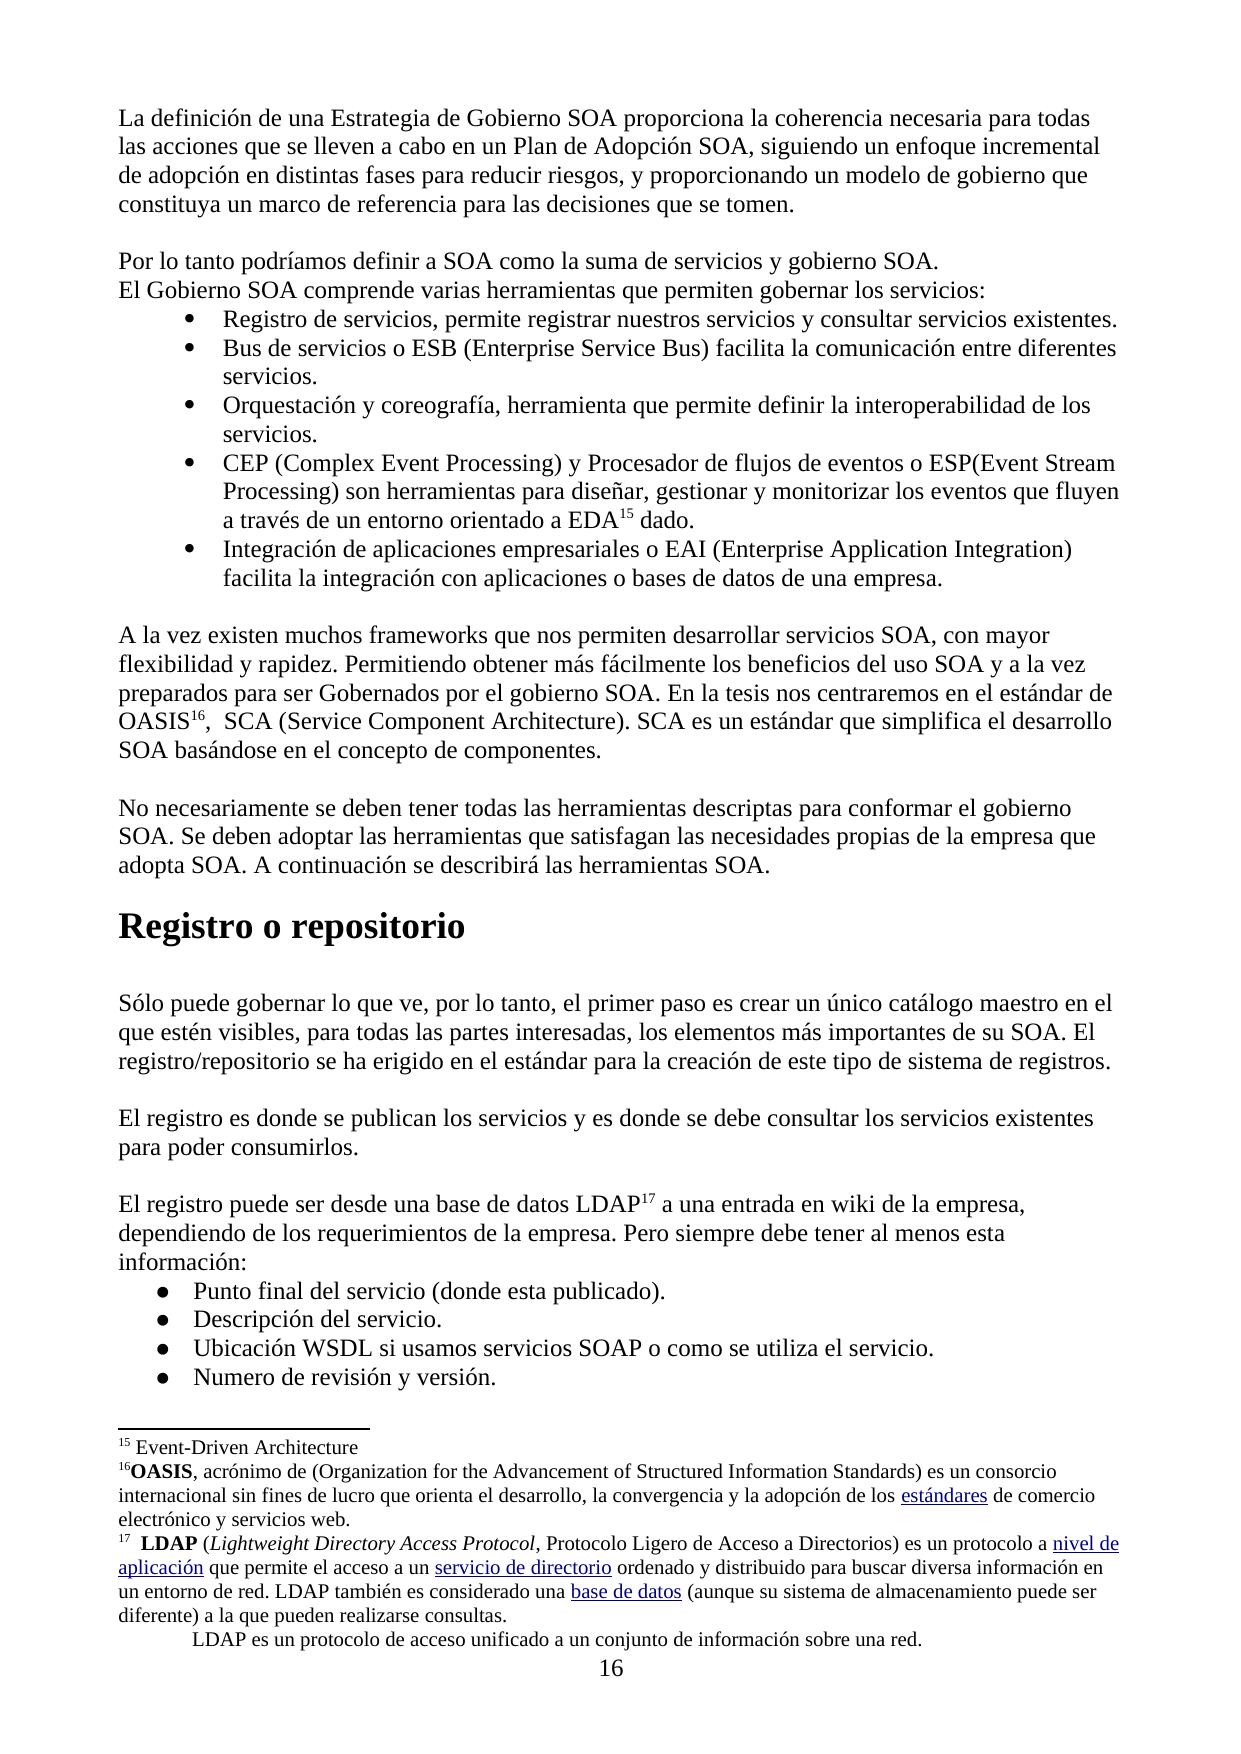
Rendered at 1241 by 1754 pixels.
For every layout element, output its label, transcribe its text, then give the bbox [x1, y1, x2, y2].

list Numero de revisión y versión. [156, 1362, 1122, 1391]
text A la vez existen muchos frameworks que nos permiten desarrollar servicios SOA, con mayor flexibilidad y rapidez. Permitiendo obtener más fácilmente los beneficios del uso SOA y a la vez preparados para ser Gobernados por el gobierno SOA. En la tesis nos centraremos en el estándar de OASIS, SCA (Service Component Architecture). SCA es un estándar que simplifica el desarrollo SOA basándose en el concepto de componentes. [118, 620, 1122, 764]
subtitle Registro o repositorio [118, 904, 1122, 947]
text LDAP (Lightweight Directory Access Protocol, Protocolo Ligero de Acceso a Directorios) es un protocolo a nivel de aplicación que permite el acceso a un servicio de directorio ordenado y distribuido para buscar diversa información en un entorno de red. LDAP también es considerado una base de datos (aunque su sistema de almacenamiento puede ser diferente) a la que pueden realizarse consultas. [118, 1531, 1122, 1627]
list Descripción del servicio. [156, 1304, 1122, 1333]
text Por lo tanto podríamos definir a SOA como la suma de servicios y gobierno SOA. [118, 246, 1122, 275]
text LDAP es un protocolo de acceso unificado a un conjunto de información sobre una red. [118, 1627, 1122, 1651]
list Orquestación y coreografía, herramienta que permite definir la interoperabilidad de los servicios. [185, 390, 1122, 448]
list Bus de servicios o ESB (Enterprise Service Bus) facilita la comunicación entre diferentes servicios. [185, 333, 1122, 390]
list Integración de aplicaciones empresariales o EAI (Enterprise Application Integration) facilita la integración con aplicaciones o bases de datos de una empresa. [185, 534, 1122, 591]
text Sólo puede gobernar lo que ve, por lo tanto, el primer paso es crear un único catálogo maestro en el que estén visibles, para todas las partes interesadas, los elementos más importantes de su SOA. El registro/repositorio se ha erigido en el estándar para la creación de este tipo de sistema de registros. [118, 988, 1122, 1074]
list Event-Driven Architecture [118, 1435, 1122, 1459]
text El Gobierno SOA comprende varias herramientas que permiten gobernar los servicios: [118, 275, 1122, 304]
text El registro es donde se publican los servicios y es donde se debe consultar los servicios existentes para poder consumirlos. [118, 1103, 1122, 1161]
text OASIS, acrónimo de (Organization for the Advancement of Structured Information Standards) es un consorcio internacional sin fines de lucro que orienta el desarrollo, la convergencia y la adopción de los estándares de comercio electrónico y servicios web. [118, 1459, 1122, 1531]
list Ubicación WSDL si usamos servicios SOAP o como se utiliza el servicio. [156, 1333, 1122, 1362]
list Registro de servicios, permite registrar nuestros servicios y consultar servicios existentes. [185, 304, 1122, 333]
list CEP (Complex Event Processing) y Procesador de flujos de eventos o ESP(Event Stream Processing) son herramientas para diseñar, gestionar y monitorizar los eventos que fluyen a través de un entorno orientado a EDA dado. [185, 448, 1122, 534]
list Punto final del servicio (donde esta publicado). [156, 1276, 1122, 1304]
text El registro puede ser desde una base de datos LDAP a una entrada en wiki de la empresa, dependiendo de los requerimientos de la empresa. Pero siempre debe tener al menos esta información: [118, 1189, 1122, 1276]
text No necesariamente se deben tener todas las herramientas descriptas para conformar el gobierno SOA. Se deben adoptar las herramientas que satisfagan las necesidades propias de la empresa que adopta SOA. A continuación se describirá las herramientas SOA. [118, 793, 1122, 879]
text La definición de una Estrategia de Gobierno SOA proporciona la coherencia necesaria para todas las acciones que se lleven a cabo en un Plan de Adopción SOA, siguiendo un enfoque incremental de adopción en distintas fases para reducir riesgos, y proporcionando un modelo de gobierno que constituya un marco de referencia para las decisiones que se tomen. [118, 103, 1122, 218]
